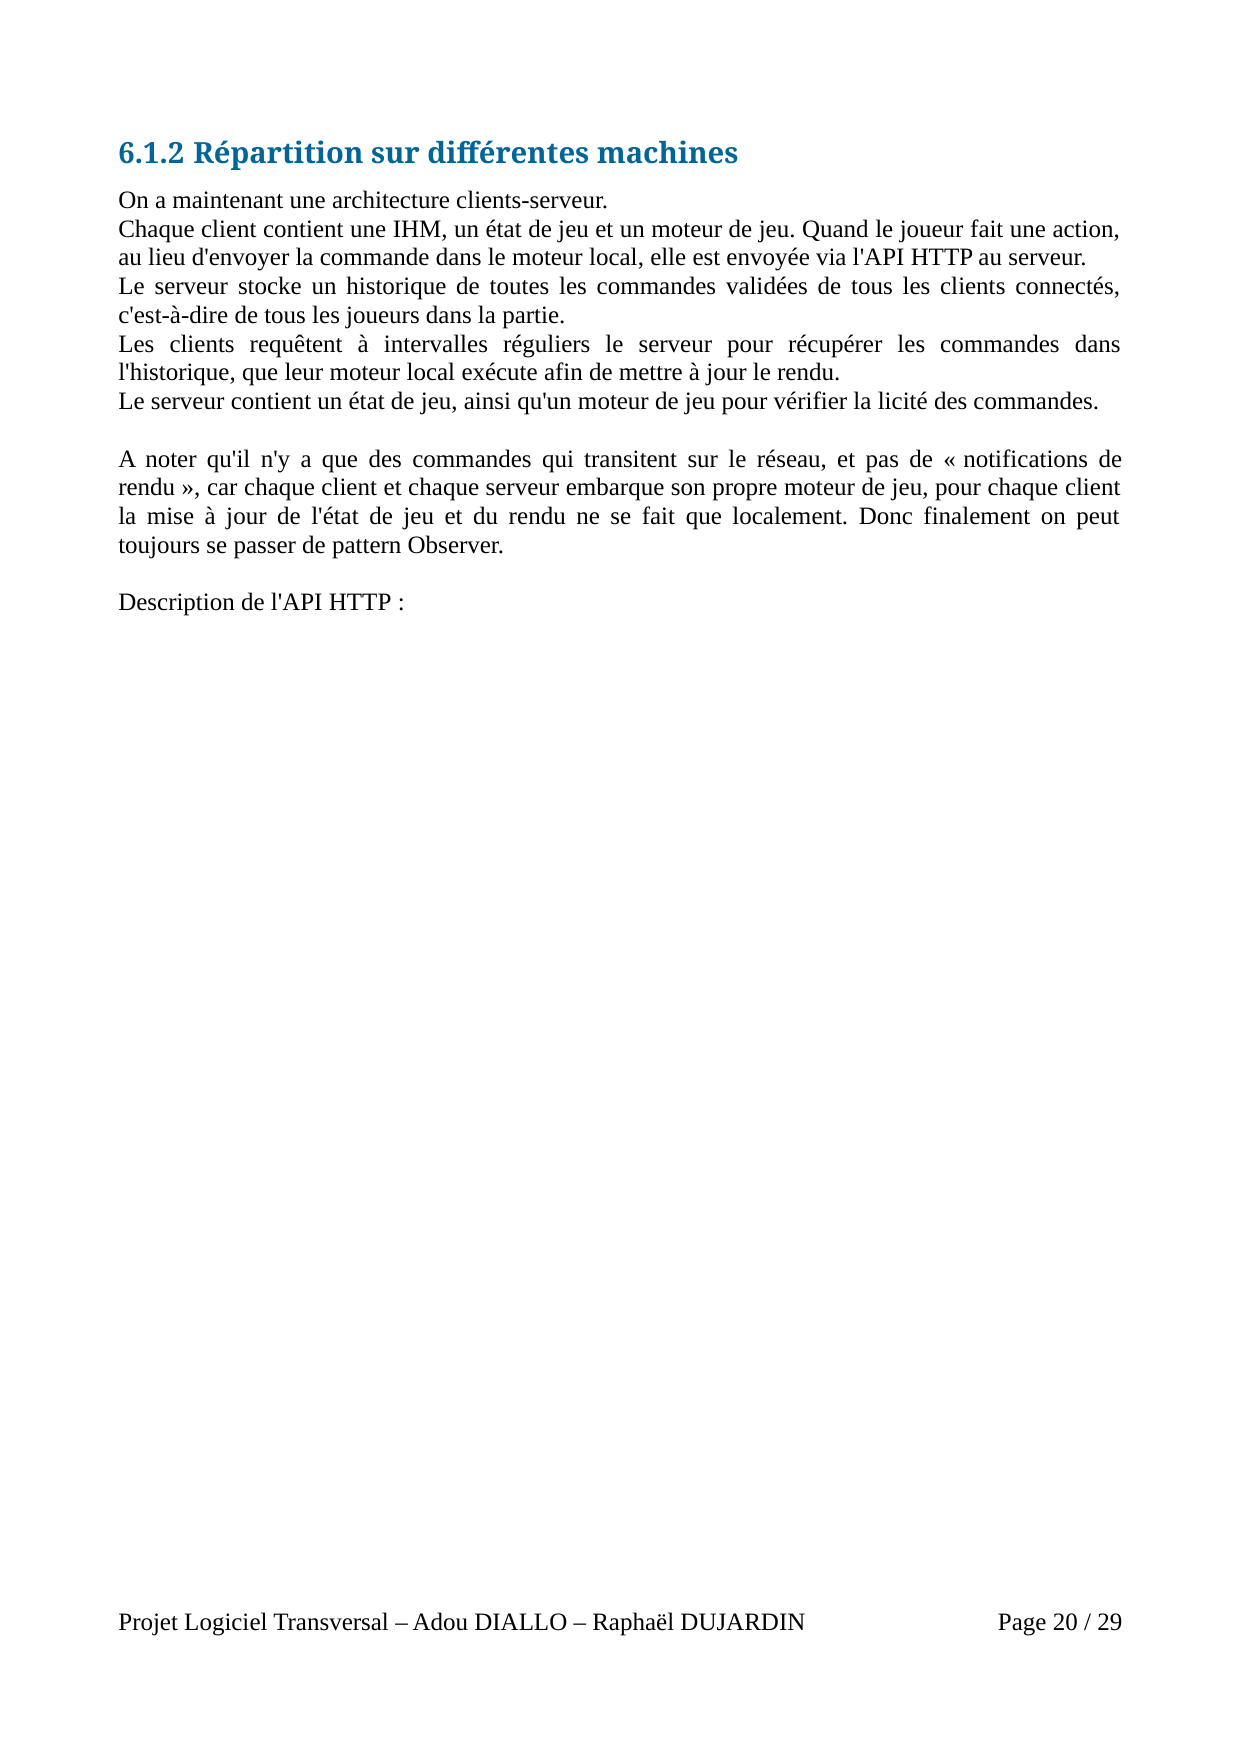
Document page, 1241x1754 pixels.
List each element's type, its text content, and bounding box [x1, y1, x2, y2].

text Le serveur stocke un historique de toutes les commandes validées de tous les clients connectés, c'est-à-dire de tous les joueurs dans la partie. [118, 271, 1122, 329]
text Chaque client contient une IHM, un état de jeu et un moteur de jeu. Quand le joueur fait une action, au lieu d'envoyer la commande dans le moteur local, elle est envoyée via l'API HTTP au serveur. [118, 214, 1122, 271]
text On a maintenant une architecture clients-serveur. [118, 185, 1122, 214]
text Le serveur contient un état de jeu, ainsi qu'un moteur de jeu pour vérifier la licité des commandes. [118, 386, 1122, 415]
text Description de l'API HTTP : [118, 587, 1122, 616]
text Les clients requêtent à intervalles réguliers le serveur pour récupérer les commandes dans l'historique, que leur moteur local exécute afin de mettre à jour le rendu. [118, 329, 1122, 386]
subtitle Répartition sur différentes machines [118, 133, 1122, 172]
text A noter qu'il n'y a que des commandes qui transitent sur le réseau, et pas de « notifications de rendu », car chaque client et chaque serveur embarque son propre moteur de jeu, pour chaque client la mise à jour de l'état de jeu et du rendu ne se fait que localement. Donc finalement on peut toujours se passer de pattern Observer. [118, 444, 1122, 559]
